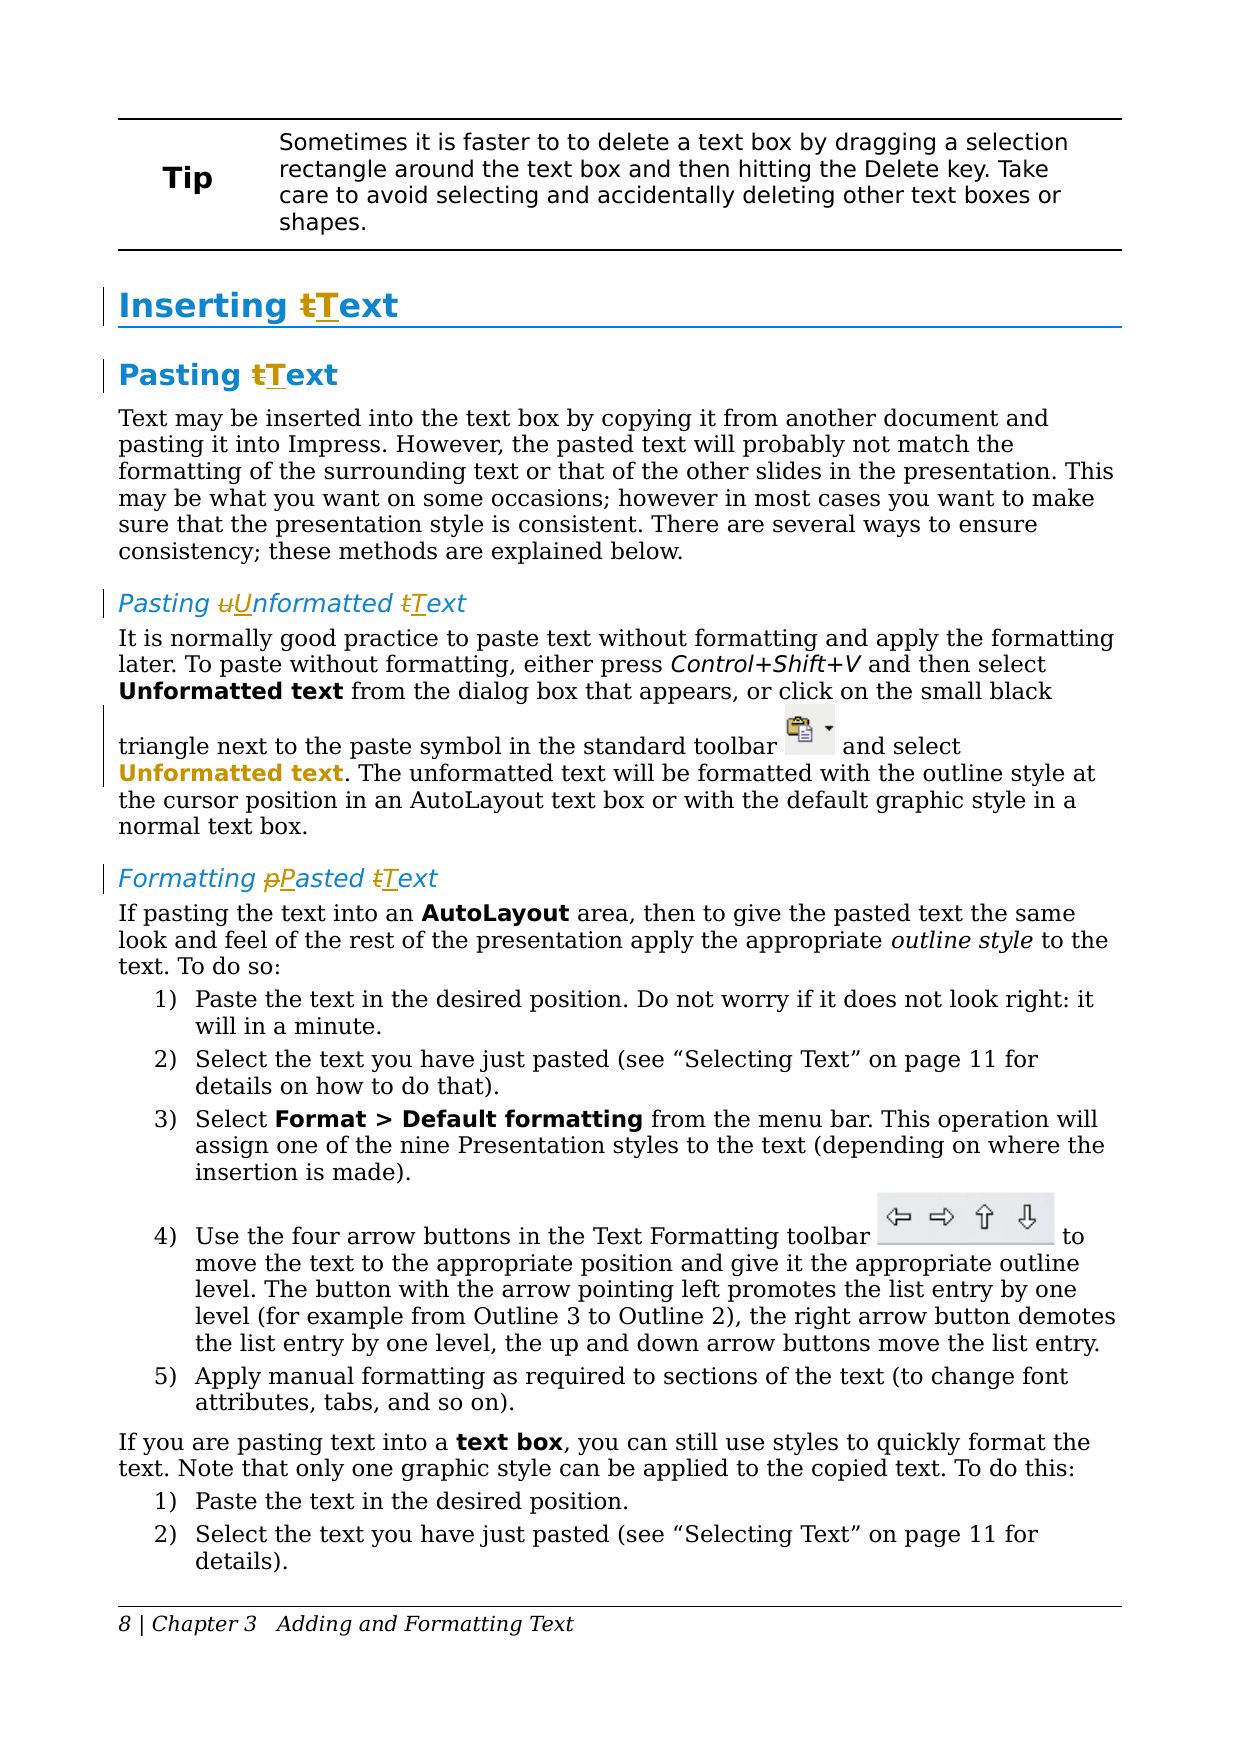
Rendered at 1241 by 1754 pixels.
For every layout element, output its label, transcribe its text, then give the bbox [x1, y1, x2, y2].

subtitle Pasting Unformatted Text [118, 589, 1122, 618]
list Select Format > Default formatting from the menu bar. This operation will assign one of the nine Presentation styles to the text (depending on where the insertion is made). [177, 1106, 1122, 1186]
subtitle Pasting Text [118, 358, 1122, 392]
subtitle Formatting Pasted Text [118, 864, 1122, 894]
picture [785, 704, 835, 755]
table_header Tip [118, 120, 257, 249]
picture [877, 1192, 1055, 1245]
list If you are pasting text into a text box, you can still use styles to quickly format the text. Note that only one graphic style can be applied to the copied text. To do this: [118, 1429, 1122, 1482]
text Text may be inserted into the text box by copying it from another document and pasting it into Impress. However, the pasted text will probably not match the formatting of the surrounding text or that of the other slides in the presentation. This may be what you want on some occasions; however in most cases you want to make sure that the presentation style is consistent. There are several ways to ensure consistency; these methods are explained below. [118, 405, 1122, 565]
table_header Sometimes it is faster to to delete a text box by dragging a selection rectangle around the text box and then hitting the Delete key. Take care to avoid selecting and accidentally deleting other text boxes or shapes. [258, 120, 1122, 249]
list If pasting the text into an AutoLayout area, then to give the pasted text the same look and feel of the rest of the presentation apply the appropriate outline style to the text. To do so: [118, 900, 1122, 980]
text It is normally good practice to paste text without formatting and apply the formatting later. To paste without formatting, either press Control+Shift+V and then select Unformatted text from the dialog box that appears, or click on the small black triangle next to the paste symbol in the standard toolbar and select Unformatted text. The unformatted text will be formatted with the outline style at the cursor position in an AutoLayout text box or with the default graphic style in a normal text box. [118, 625, 1122, 840]
list Select the text you have just pasted (see “Selecting tText” on page 11 for details on how to do that). [177, 1046, 1122, 1099]
list Paste the text in the desired position. [177, 1488, 1122, 1515]
subtitle Inserting Text [118, 287, 1122, 326]
list Use the four arrow buttons in the Text Formatting toolbar to move the text to the appropriate position and give it the appropriate outline level. The button with the arrow pointing left promotes the list entry by one level (for example from Outline 3 to Outline 2), the right arrow button demotes the list entry by one level, the up and down arrow buttons move the list entry. [177, 1192, 1122, 1357]
list Select the text you have just pasted (see “Selecting tText” on page 11 for details). [177, 1521, 1122, 1575]
list Apply manual formatting as required to sections of the text (to change font attributes, tabs, and so on). [177, 1363, 1122, 1416]
list Paste the text in the desired position. Do not worry if it does not look right: it will in a minute. [177, 987, 1122, 1040]
